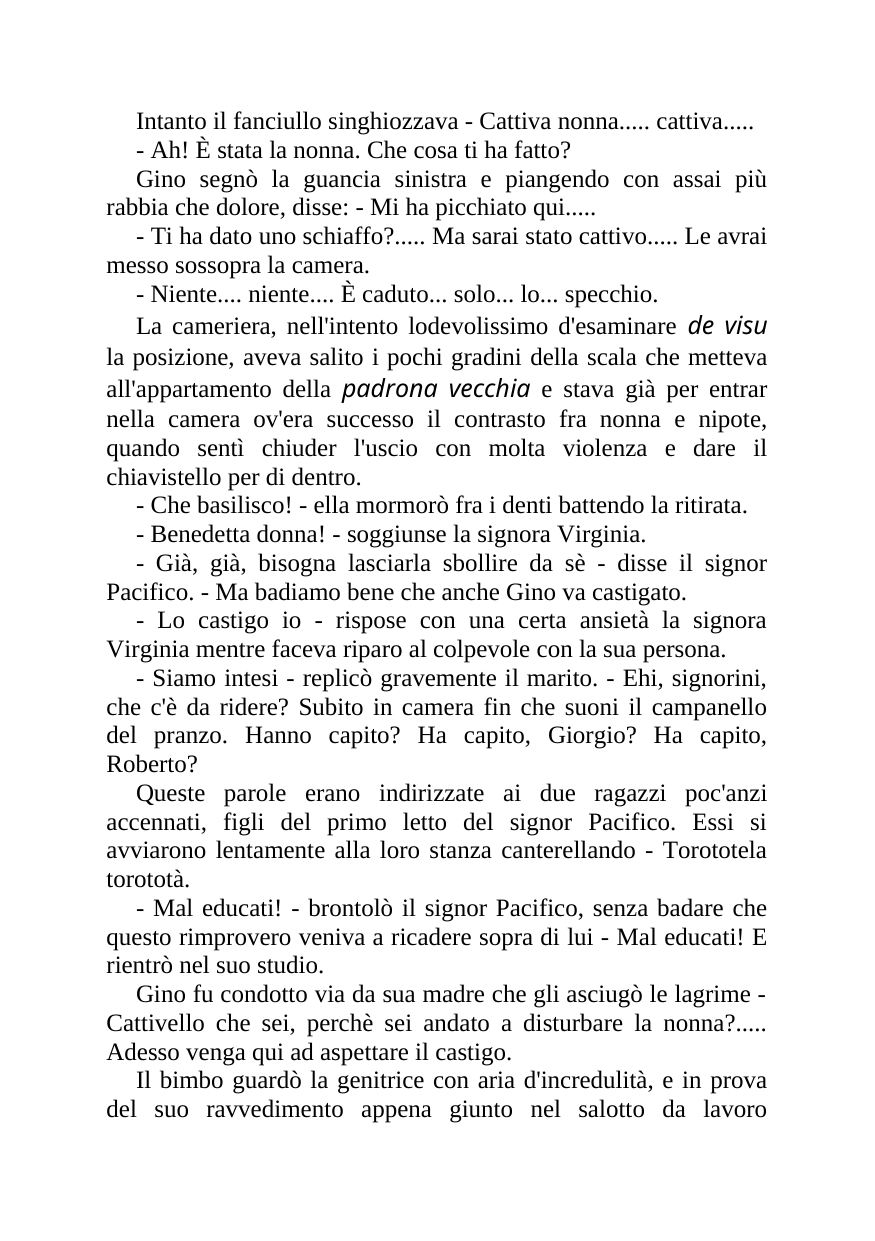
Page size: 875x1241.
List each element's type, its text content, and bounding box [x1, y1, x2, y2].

text - Mal educati! - brontolò il signor Pacifico, senza badare che questo rimprovero veniva a ricadere sopra di lui - Mal educati! E rientrò nel suo studio. [106, 893, 768, 979]
text Gino fu condotto via da sua madre che gli asciugò le lagrime - Cattivello che sei, perchè sei andato a disturbare la nonna?..... Adesso venga qui ad aspettare il castigo. [106, 979, 768, 1066]
text - Ah! È stata la nonna. Che cosa ti ha fatto? [106, 135, 768, 164]
text - Che basilisco! - ella mormorò fra i denti battendo la ritirata. [106, 491, 768, 519]
text - Siamo intesi - replicò gravemente il marito. - Ehi, signorini, che c'è da ridere? Subito in camera fin che suoni il campanello del pranzo. Hanno capito? Ha capito, Giorgio? Ha capito, Roberto? [106, 663, 768, 778]
text Queste parole erano indirizzate ai due ragazzi poc'anzi accennati, figli del primo letto del signor Pacifico. Essi si avviarono lentamente alla loro stanza canterellando - Torototela torototà. [106, 778, 768, 893]
text Gino segnò la guancia sinistra e piangendo con assai più rabbia che dolore, disse: - Mi ha picchiato qui..... [106, 164, 768, 221]
text Il bimbo guardò la genitrice con aria d'incredulità, e in prova del suo ravvedimento appena giunto nel salotto da lavoro [106, 1066, 768, 1123]
text - Già, già, bisogna lasciarla sbollire da sè - disse il signor Pacifico. - Ma badiamo bene che anche Gino va castigato. [106, 548, 768, 606]
text Intanto il fanciullo singhiozzava - Cattiva nonna..... cattiva..... [106, 106, 768, 135]
text - Ti ha dato uno schiaffo?..... Ma sarai stato cattivo..... Le avrai messo sossopra la camera. [106, 221, 768, 279]
text - Niente.... niente.... È caduto... solo... lo... specchio. [106, 279, 768, 307]
text La cameriera, nell'intento lodevolissimo d'esaminare de visu la posizione, aveva salito i pochi gradini della scala che metteva all'appartamento della padrona vecchia e stava già per entrar nella camera ov'era successo il contrasto fra nonna e nipote, quando sentì chiuder l'uscio con molta violenza e dare il chiavistello per di dentro. [106, 307, 768, 491]
text - Benedetta donna! - soggiunse la signora Virginia. [106, 519, 768, 548]
text - Lo castigo io - rispose con una certa ansietà la signora Virginia mentre faceva riparo al colpevole con la sua persona. [106, 606, 768, 663]
